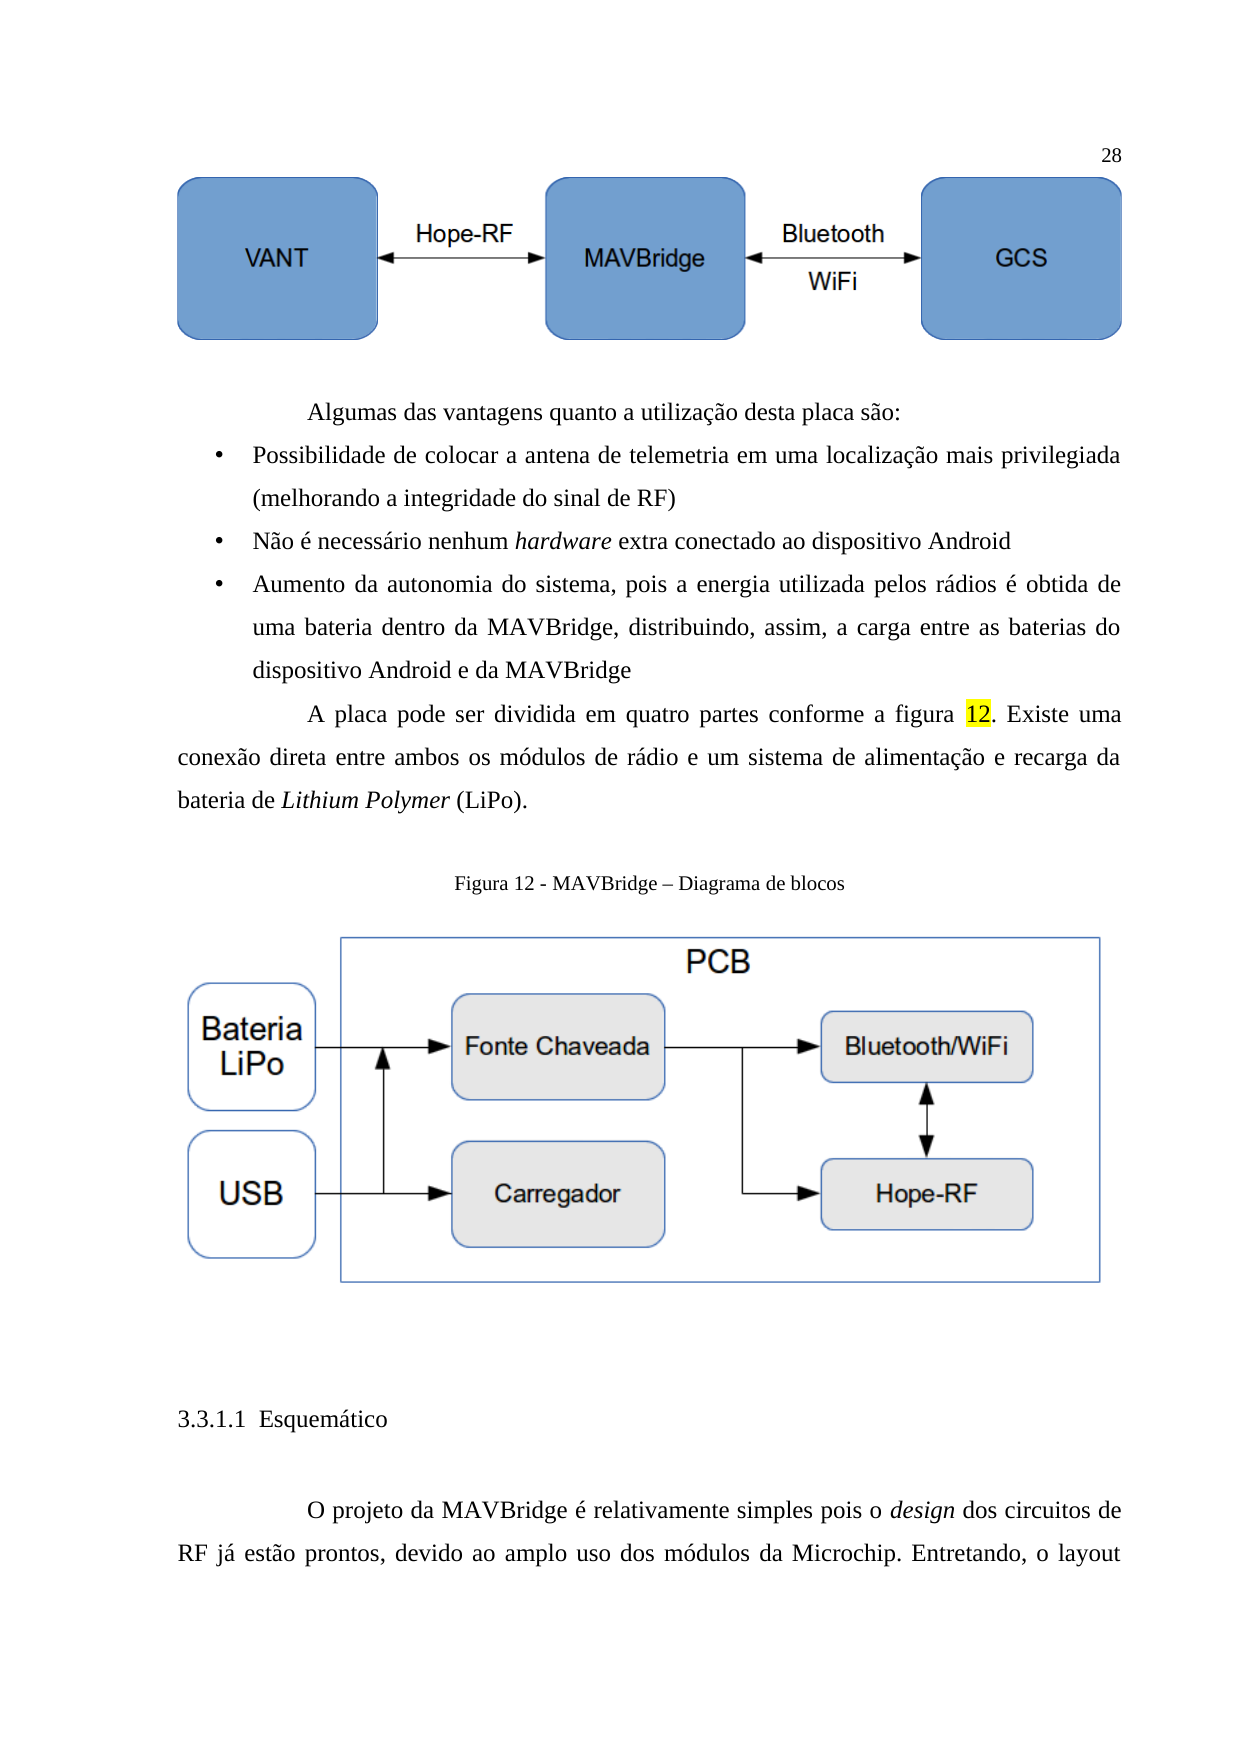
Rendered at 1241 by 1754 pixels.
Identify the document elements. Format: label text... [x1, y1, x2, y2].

subtitle Esquemático [177, 1404, 1122, 1433]
text Algumas das vantagens quanto a utilização desta placa são: [177, 397, 1122, 426]
picture [177, 909, 1122, 1299]
list Aumento da autonomia do sistema, pois a energia utilizada pelos rádios é obtida de uma bateria dentro da MAVBridge, distribuindo, assim, a carga entre as baterias do dispositivo Android e da MAVBridge [215, 569, 1122, 684]
list Não é necessário nenhum hardware extra conectado ao dispositivo Android [215, 526, 1122, 555]
text A placa pode ser dividida em quatro partes conforme a figura 12. Existe uma conexão direta entre ambos os módulos de rádio e um sistema de alimentação e recarga da bateria de Lithium Polymer (LiPo). [177, 699, 1122, 814]
list Possibilidade de colocar a antena de telemetria em uma localização mais privilegiada (melhorando a integridade do sinal de RF) [215, 440, 1122, 512]
text O projeto da MAVBridge é relativamente simples pois o design dos circuitos de RF já estão prontos, devido ao amplo uso dos módulos da Microchip. Entretando, o layout [177, 1495, 1122, 1567]
picture [177, 177, 1122, 340]
list MAVBridge – Diagrama de blocos [177, 871, 1122, 895]
